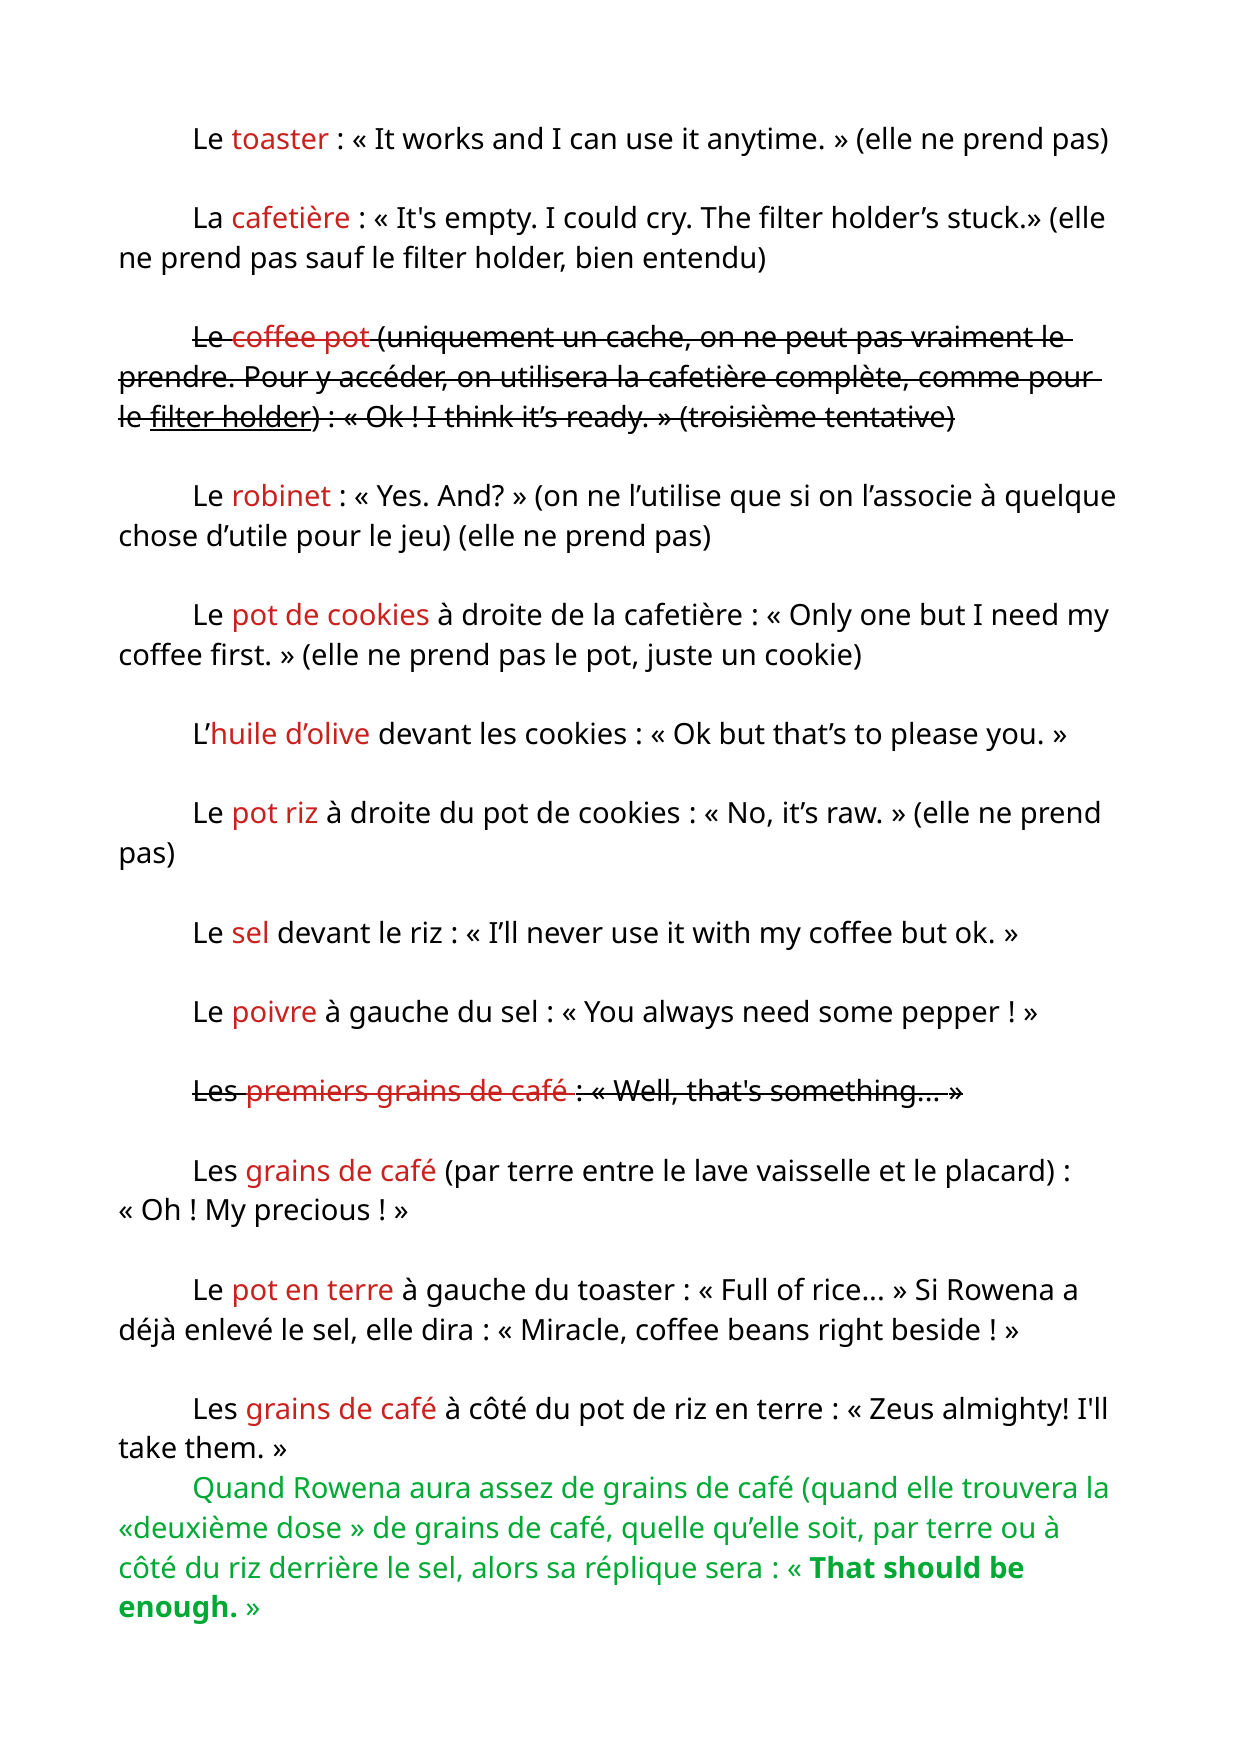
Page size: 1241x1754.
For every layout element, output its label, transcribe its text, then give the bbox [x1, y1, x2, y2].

text Quand Rowena aura assez de grains de café (quand elle trouvera la «deuxième dose » de grains de café, quelle qu’elle soit, par terre ou à côté du riz derrière le sel, alors sa réplique sera : « That should be enough. » [118, 1467, 1122, 1626]
text Le robinet : « Yes. And? » (on ne l’utilise que si on l’associe à quelque chose d’utile pour le jeu) (elle ne prend pas) [118, 475, 1122, 555]
text Le pot en terre à gauche du toaster : « Full of rice... » Si Rowena a déjà enlevé le sel, elle dira : « Miracle, coffee beans right beside ! » [118, 1269, 1122, 1348]
text Les premiers grains de café : « Well, that's something... » [118, 1071, 1122, 1110]
text Le pot riz à droite du pot de cookies : « No, it’s raw. » (elle ne prend pas) [118, 793, 1122, 872]
text Le poivre à gauche du sel : « You always need some pepper ! » [118, 991, 1122, 1031]
text Le pot de cookies à droite de la cafetière : « Only one but I need my coffee first. » (elle ne prend pas le pot, juste un cookie) [118, 594, 1122, 674]
text L’huile d’olive devant les cookies : « Ok but that’s to please you. » [118, 713, 1122, 753]
text Les grains de café (par terre entre le lave vaisselle et le placard) : « Oh ! My precious ! » [118, 1150, 1122, 1229]
text Le sel devant le riz : « I’ll never use it with my coffee but ok. » [118, 912, 1122, 952]
text La cafetière : « It's empty. I could cry. The filter holder’s stuck.» (elle ne prend pas sauf le filter holder, bien entendu) [118, 197, 1122, 277]
text Les grains de café à côté du pot de riz en terre : « Zeus almighty! I'll take them. » [118, 1388, 1122, 1467]
text Le coffee pot (uniquement un cache, on ne peut pas vraiment le prendre. Pour y accéder, on utilisera la cafetière complète, comme pour le filter holder) : « Ok ! I think it’s ready. » (troisième tentative) [118, 317, 1122, 436]
text Le toaster : « It works and I can use it anytime. » (elle ne prend pas) [118, 118, 1122, 158]
